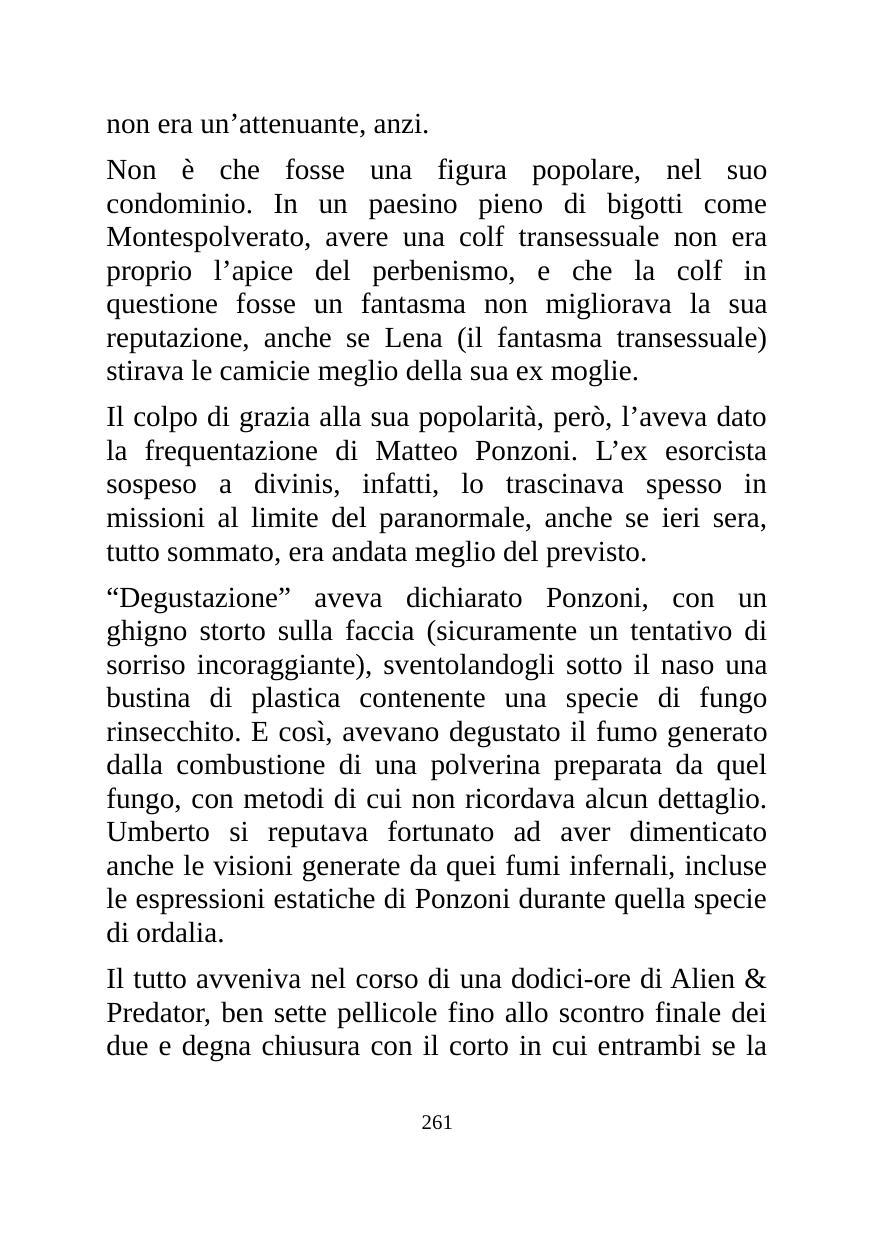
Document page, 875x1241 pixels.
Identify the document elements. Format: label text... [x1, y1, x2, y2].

text Il tutto avveniva nel corso di una dodici-ore di Alien & Predator, ben sette pellicole fino allo scontro finale dei due e degna chiusura con il corto in cui entrambi se la [106, 961, 768, 1062]
text non era un’attenuante, anzi. [106, 106, 768, 140]
text “Degustazione” aveva dichiarato Ponzoni, con un ghigno storto sulla faccia (sicuramente un tentativo di sorriso incoraggiante), sventolandogli sotto il naso una bustina di plastica contenente una specie di fungo rinsecchito. E così, avevano degustato il fumo generato dalla combustione di una polverina preparata da quel fungo, con metodi di cui non ricordava alcun dettaglio. Umberto si reputava fortunato ad aver dimenticato anche le visioni generate da quei fumi infernali, incluse le espressioni estatiche di Ponzoni durante quella specie di ordalia. [106, 580, 768, 949]
text Il colpo di grazia alla sua popolarità, però, l’aveva dato la frequentazione di Matteo Ponzoni. L’ex esorcista sospeso a divinis, infatti, lo trascinava spesso in missioni al limite del paranormale, anche se ieri sera, tutto sommato, era andata meglio del previsto. [106, 399, 768, 567]
text Non è che fosse una figura popolare, nel suo condominio. In un paesino pieno di bigotti come Montespolverato, avere una colf transessuale non era proprio l’apice del perbenismo, e che la colf in questione fosse un fantasma non migliorava la sua reputazione, anche se Lena (il fantasma transessuale) stirava le camicie meglio della sua ex moglie. [106, 152, 768, 387]
